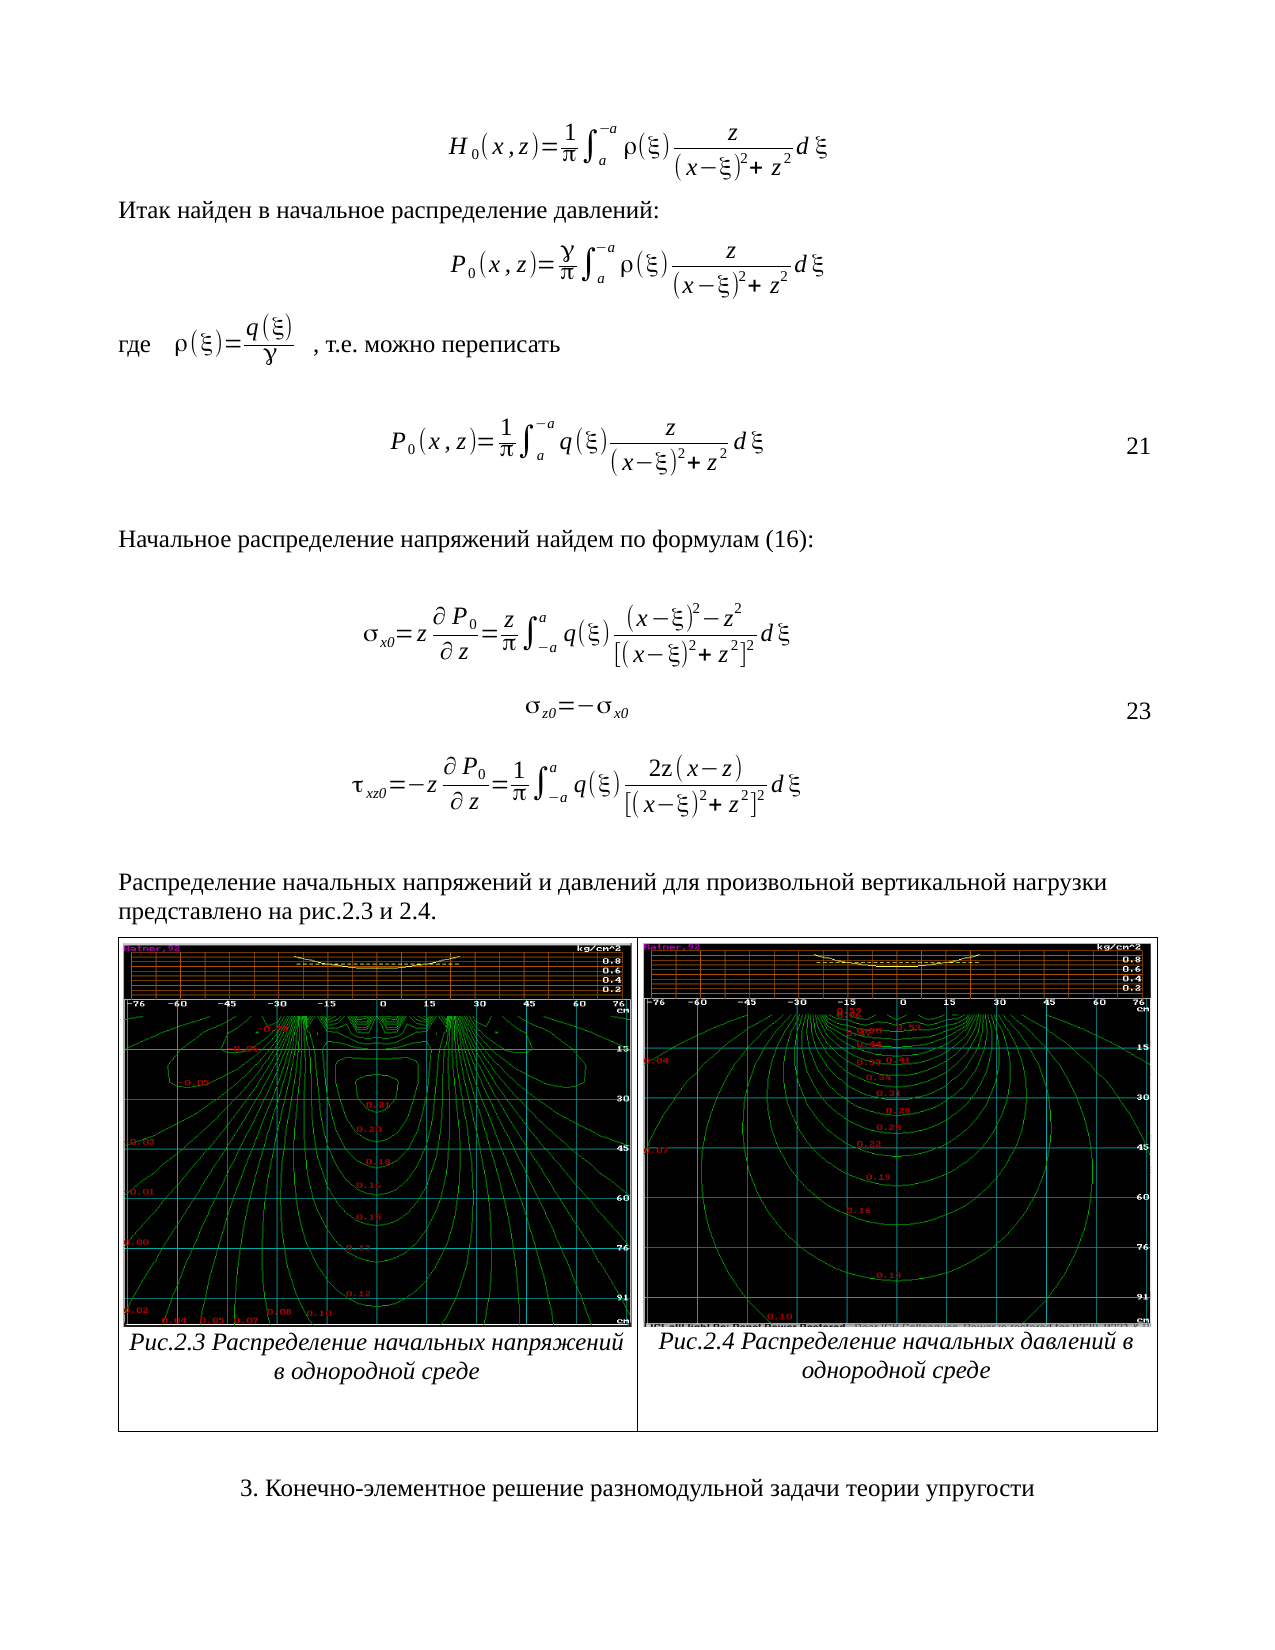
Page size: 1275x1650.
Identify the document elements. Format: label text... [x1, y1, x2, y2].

text 3. Конечно-элементное решение разномодульной задачи теории упругости [118, 1473, 1157, 1502]
picture [123, 943, 632, 1327]
table_header [119, 938, 637, 1384]
table_header 21 [1041, 407, 1157, 496]
picture [643, 943, 1152, 1327]
table_header [119, 1385, 637, 1431]
table_header [638, 938, 1157, 1431]
text Итак найден в начальное распределение давлений: [118, 195, 1157, 224]
table_header [118, 594, 1041, 838]
text где , т.e. можно переписать [118, 313, 1157, 366]
table_header [118, 407, 1041, 496]
table_header 23 [1041, 594, 1157, 838]
text Распределение начальных напряжений и давлений для произвольной вертикальной нагрузки представлено на рис.2.3 и 2.4. [118, 867, 1157, 925]
text Начальное распределение напряжений найдем по формулам (16): [118, 524, 1157, 553]
